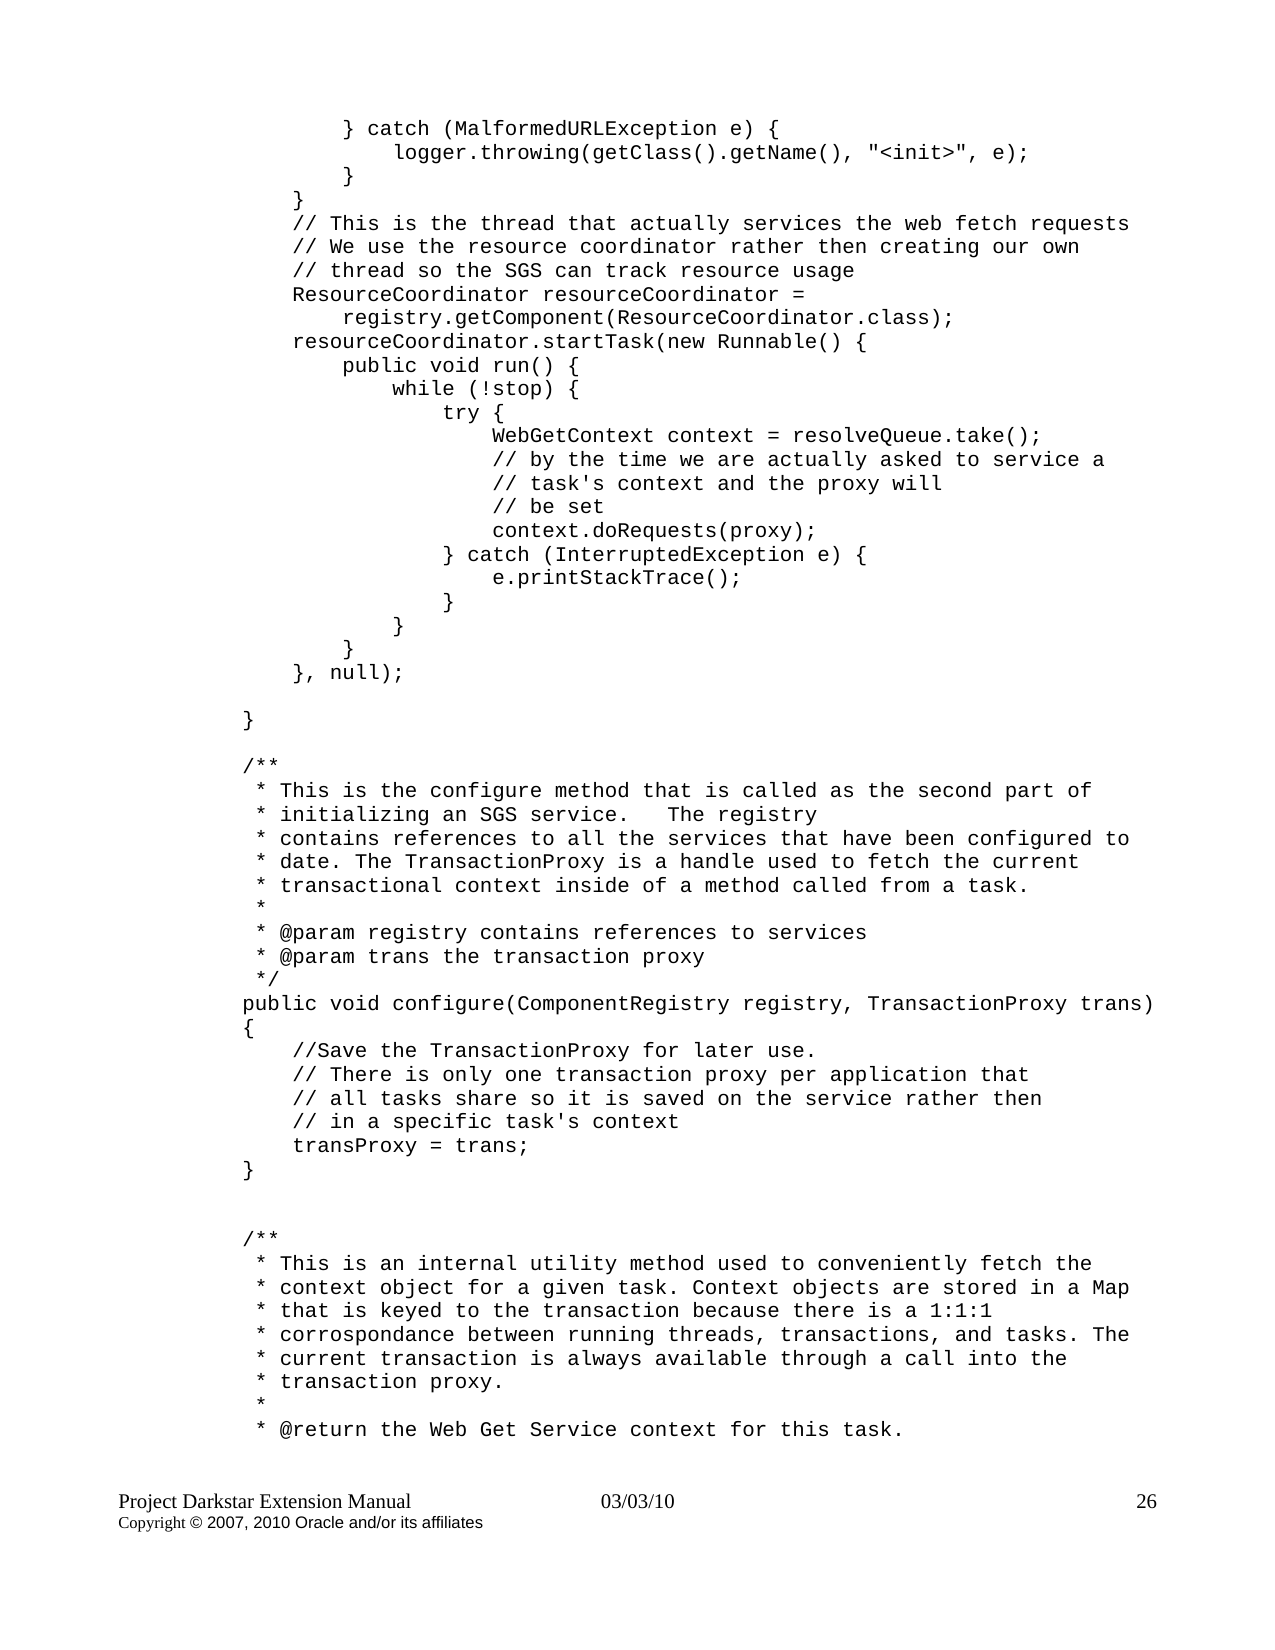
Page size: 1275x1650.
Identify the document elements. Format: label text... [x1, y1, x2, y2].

text while (!stop) { [192, 378, 1157, 402]
text * that is keyed to the transaction because there is a 1:1:1 [192, 1300, 1157, 1324]
text } [192, 1158, 1157, 1182]
text * @return the Web Get Service context for this task. [192, 1419, 1157, 1442]
text * This is an internal utility method used to conveniently fetch the [192, 1253, 1157, 1277]
text * contains references to all the services that have been configured to [192, 827, 1157, 851]
text context.doRequests(proxy); [192, 520, 1157, 544]
text // thread so the SGS can track resource usage [192, 260, 1157, 284]
text } [192, 615, 1157, 638]
text transProxy = trans; [192, 1135, 1157, 1158]
text */ [192, 969, 1157, 993]
text } catch (MalformedURLException e) { [192, 118, 1157, 142]
text } [192, 709, 1157, 733]
text // task's context and the proxy will [192, 473, 1157, 496]
text * initializing an SGS service. The registry [192, 804, 1157, 827]
text * date. The TransactionProxy is a handle used to fetch the current [192, 851, 1157, 875]
text public void configure(ComponentRegistry registry, TransactionProxy trans) [192, 993, 1157, 1017]
text // all tasks share so it is saved on the service rather then [192, 1088, 1157, 1111]
text // by the time we are actually asked to service a [192, 449, 1157, 473]
text } [192, 165, 1157, 189]
text // We use the resource coordinator rather then creating our own [192, 236, 1157, 260]
text }, null); [192, 662, 1157, 686]
text * @param trans the transaction proxy [192, 946, 1157, 969]
text // There is only one transaction proxy per application that [192, 1064, 1157, 1088]
text * @param registry contains references to services [192, 922, 1157, 946]
text public void run() { [192, 354, 1157, 378]
text } [192, 591, 1157, 615]
text * context object for a given task. Context objects are stored in a Map [192, 1277, 1157, 1300]
text // This is the thread that actually services the web fetch requests [192, 213, 1157, 236]
text * [192, 1395, 1157, 1419]
text * transactional context inside of a method called from a task. [192, 875, 1157, 898]
text /** [192, 757, 1157, 780]
text } [192, 638, 1157, 662]
text registry.getComponent(ResourceCoordinator.class); [192, 307, 1157, 331]
text * current transaction is always available through a call into the [192, 1348, 1157, 1371]
text } [192, 189, 1157, 213]
text logger.throwing(getClass().getName(), "<init>", e); [192, 142, 1157, 165]
text // be set [192, 496, 1157, 520]
text //Save the TransactionProxy for later use. [192, 1040, 1157, 1064]
text * corrospondance between running threads, transactions, and tasks. The [192, 1324, 1157, 1348]
text e.printStackTrace(); [192, 567, 1157, 591]
text try { [192, 402, 1157, 426]
text * transaction proxy. [192, 1371, 1157, 1395]
text // in a specific task's context [192, 1111, 1157, 1135]
text } catch (InterruptedException e) { [192, 544, 1157, 567]
text * [192, 898, 1157, 922]
text ResourceCoordinator resourceCoordinator = [192, 284, 1157, 307]
text * This is the configure method that is called as the second part of [192, 780, 1157, 804]
text /** [192, 1229, 1157, 1253]
text WebGetContext context = resolveQueue.take(); [192, 426, 1157, 449]
text resourceCoordinator.startTask(new Runnable() { [192, 331, 1157, 354]
text { [192, 1017, 1157, 1040]
